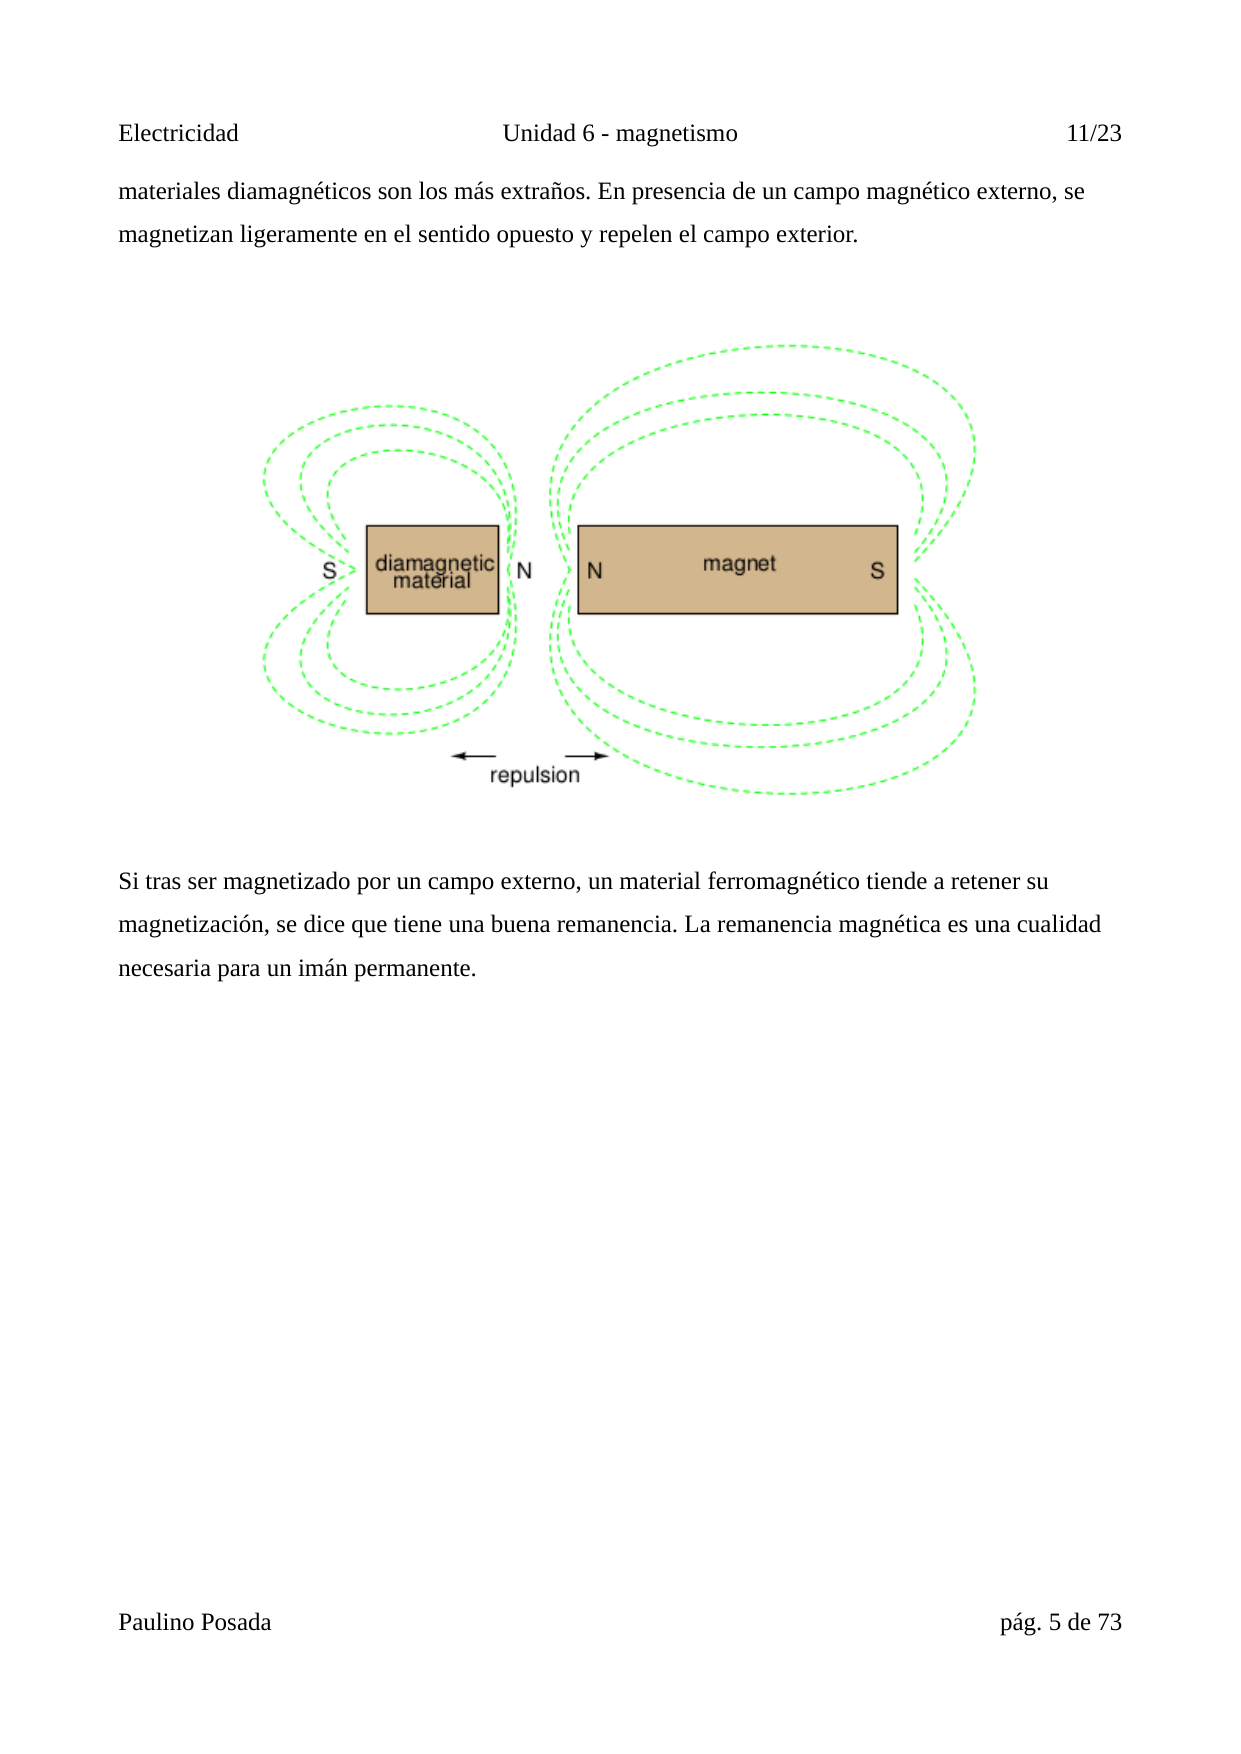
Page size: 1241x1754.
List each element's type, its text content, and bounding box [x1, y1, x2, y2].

text Si tras ser magnetizado por un campo externo, un material ferromagnético tiende a retener su magnetización, se dice que tiene una buena remanencia. La remanencia magnética es una cualidad necesaria para un imán permanente. [118, 866, 1122, 981]
picture [249, 331, 991, 806]
text materiales diamagnéticos son los más extraños. En presencia de un campo magnético externo, se magnetizan ligeramente en el sentido opuesto y repelen el campo exterior. [118, 176, 1122, 248]
